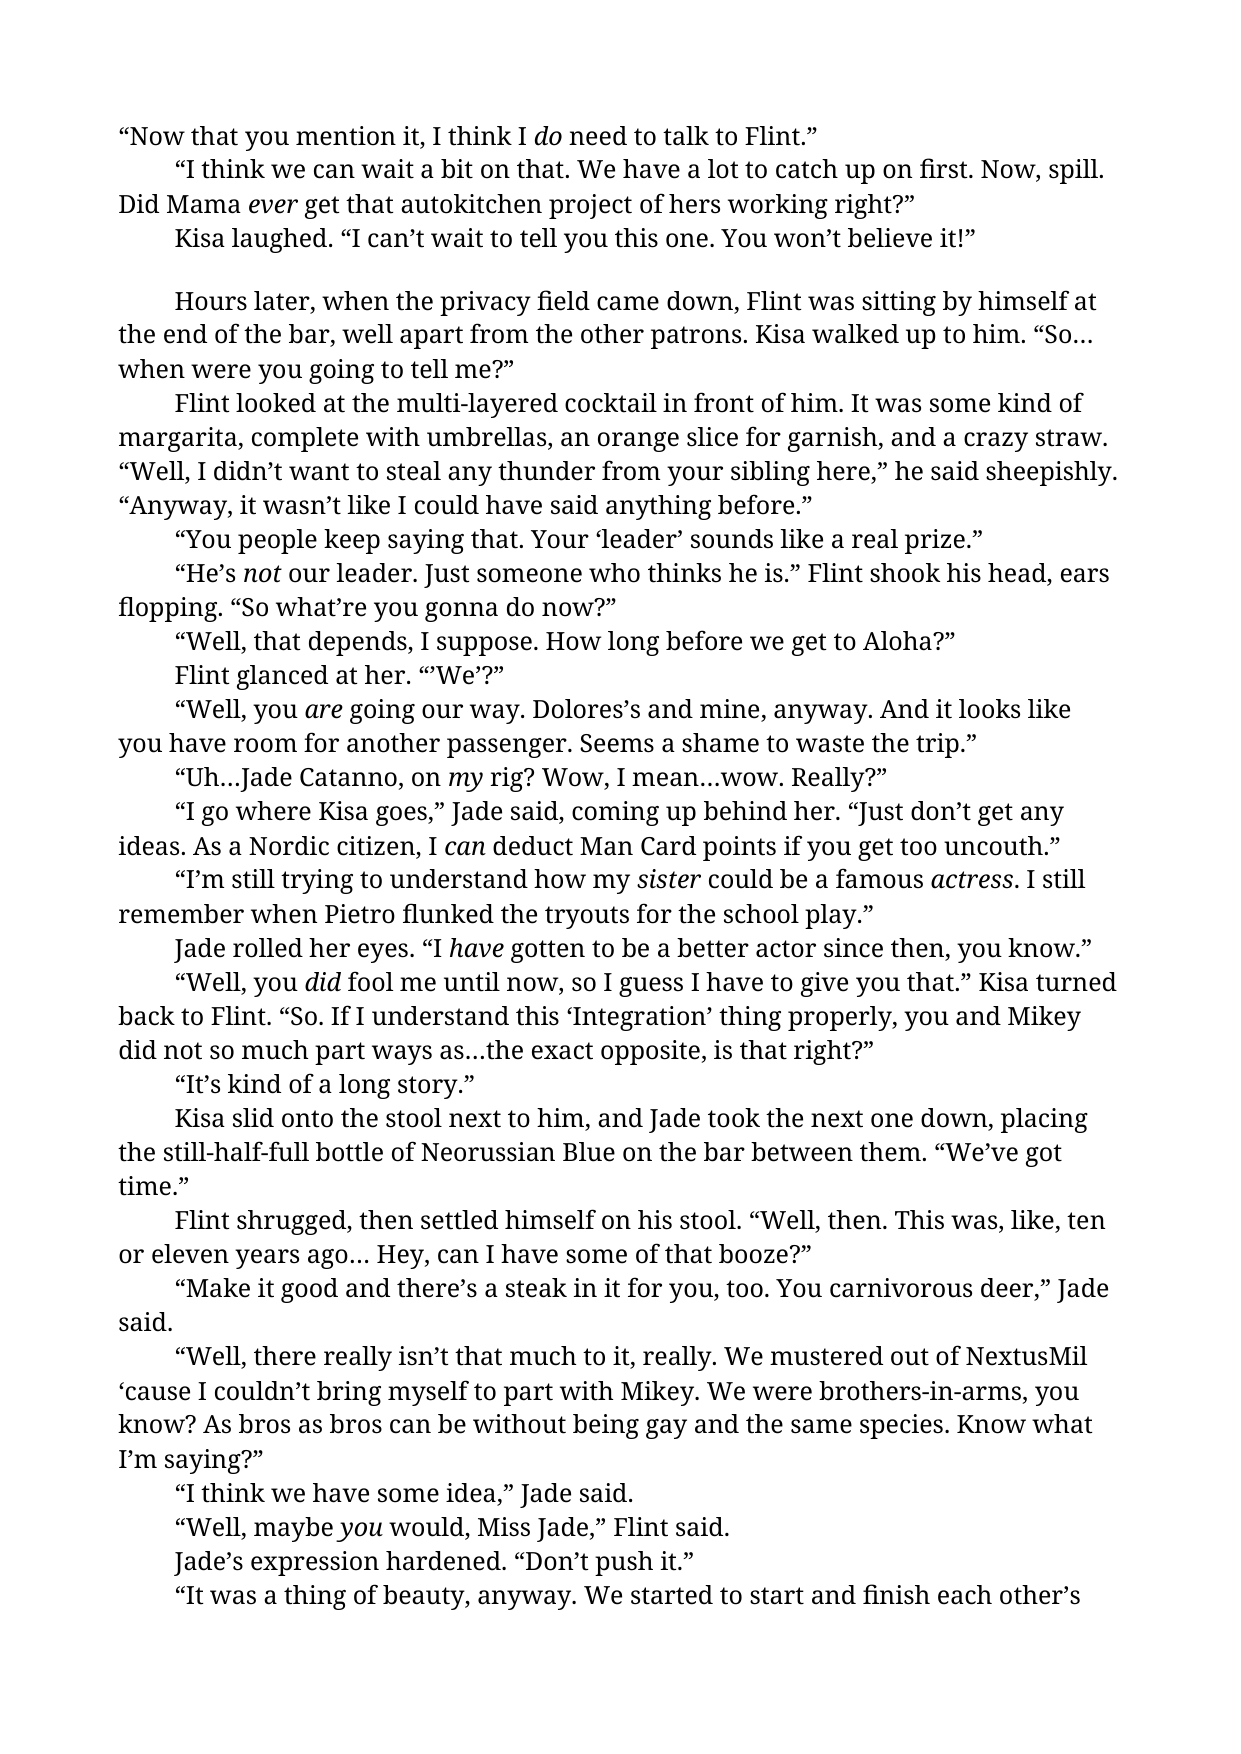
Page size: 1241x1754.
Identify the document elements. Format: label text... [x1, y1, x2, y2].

text “I think we have some idea,” Jade said. [118, 1475, 1122, 1509]
text “Make it good and there’s a steak in it for you, too. You carnivorous deer,” Jade said. [118, 1271, 1122, 1339]
text “I think we can wait a bit on that. We have a lot to catch up on first. Now, spill. Did Mama ever get that autokitchen project of hers working right?” [118, 152, 1122, 220]
text Flint glanced at her. “’We’?” [118, 658, 1122, 692]
text “Now that you mention it, I think I do need to talk to Flint.” [118, 118, 1122, 152]
text “He’s not our leader. Just someone who thinks he is.” Flint shook his head, ears flopping. “So what’re you gonna do now?” [118, 556, 1122, 624]
text Jade rolled her eyes. “I have gotten to be a better actor since then, you know.” [118, 930, 1122, 964]
text “Uh…Jade Catanno, on my rig? Wow, I mean…wow. Really?” [118, 760, 1122, 794]
text Hours later, when the privacy field came down, Flint was sitting by himself at the end of the bar, well apart from the other patrons. Kisa walked up to him. “So…when were you going to tell me?” [118, 283, 1122, 385]
text “Well, you are going our way. Dolores’s and mine, anyway. And it looks like you have room for another passenger. Seems a shame to waste the trip.” [118, 692, 1122, 760]
text “It was a thing of beauty, anyway. We started to start and finish each other’s [118, 1577, 1122, 1612]
text “Well, maybe you would, Miss Jade,” Flint said. [118, 1509, 1122, 1543]
text “You people keep saying that. Your ‘leader’ sounds like a real prize.” [118, 522, 1122, 556]
text “It’s kind of a long story.” [118, 1067, 1122, 1101]
text Kisa laughed. “I can’t wait to tell you this one. You won’t believe it!” [118, 220, 1122, 254]
text “I go where Kisa goes,” Jade said, coming up behind her. “Just don’t get any ideas. As a Nordic citizen, I can deduct Man Card points if you get too uncouth.” [118, 794, 1122, 862]
text Jade’s expression hardened. “Don’t push it.” [118, 1543, 1122, 1577]
text “I’m still trying to understand how my sister could be a famous actress. I still remember when Pietro flunked the tryouts for the school play.” [118, 862, 1122, 930]
text “Well, there really isn’t that much to it, really. We mustered out of NextusMil ‘cause I couldn’t bring myself to part with Mikey. We were brothers-in-arms, you know? As bros as bros can be without being gay and the same species. Know what I’m saying?” [118, 1339, 1122, 1475]
text Flint looked at the multi-layered cocktail in front of him. It was some kind of margarita, complete with umbrellas, an orange slice for garnish, and a crazy straw. “Well, I didn’t want to steal any thunder from your sibling here,” he said sheepishly. “Anyway, it wasn’t like I could have said anything before.” [118, 385, 1122, 522]
text “Well, that depends, I suppose. How long before we get to Aloha?” [118, 624, 1122, 658]
text Kisa slid onto the stool next to him, and Jade took the next one down, placing the still-half-full bottle of Neorussian Blue on the bar between them. “We’ve got time.” [118, 1101, 1122, 1203]
text “Well, you did fool me until now, so I guess I have to give you that.” Kisa turned back to Flint. “So. If I understand this ‘Integration’ thing properly, you and Mikey did not so much part ways as…the exact opposite, is that right?” [118, 964, 1122, 1067]
text Flint shrugged, then settled himself on his stool. “Well, then. This was, like, ten or eleven years ago… Hey, can I have some of that booze?” [118, 1203, 1122, 1271]
